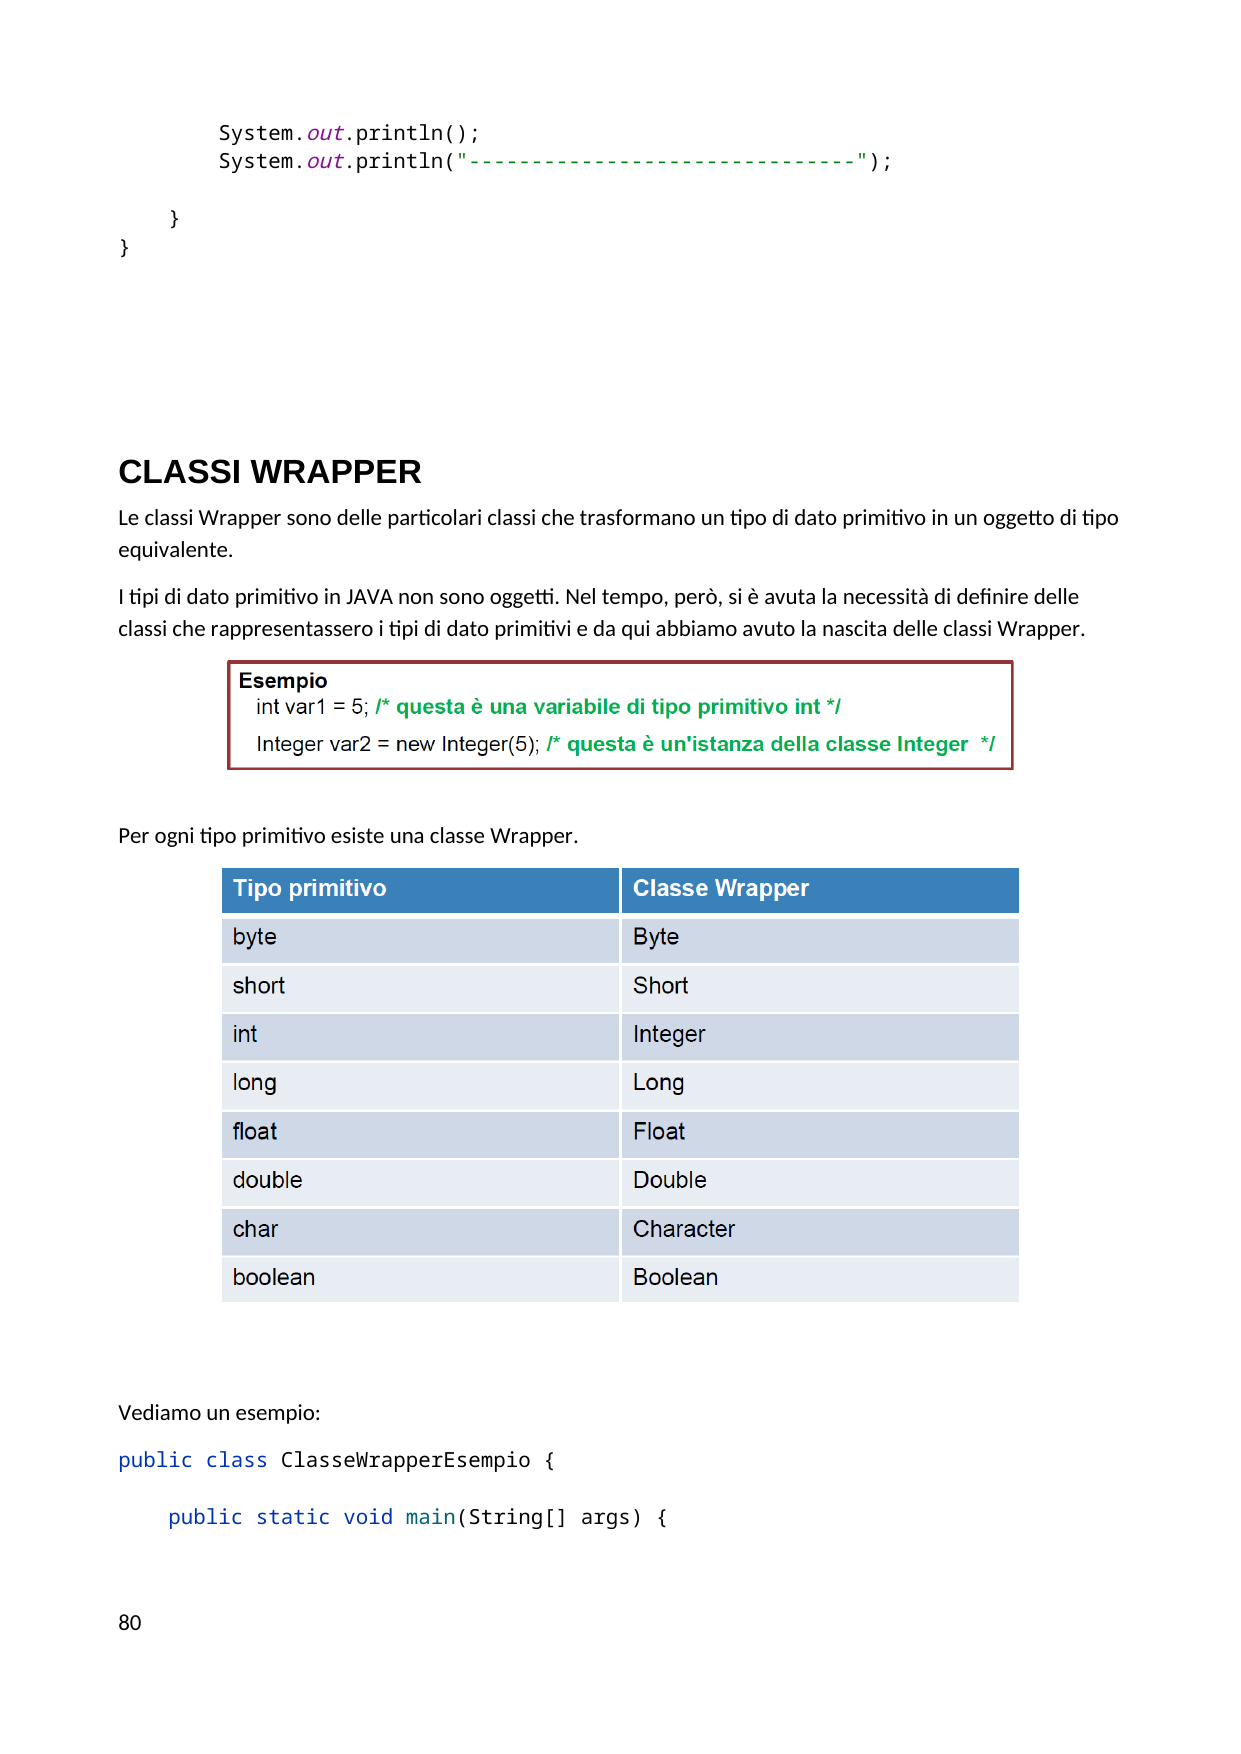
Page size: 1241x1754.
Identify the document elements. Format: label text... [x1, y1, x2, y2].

picture [226, 660, 1014, 770]
text I tipi di dato primitivo in JAVA non sono oggetti. Nel tempo, però, si è avuta la necessità di definire delle classi che rappresentassero i tipi di dato primitivi e da qui abbiamo avuto la nascita delle classi Wrapper. [118, 582, 1122, 642]
picture [221, 868, 1019, 1302]
text Le classi Wrapper sono delle particolari classi che trasformano un tipo di dato primitivo in un oggetto di tipo equivalente. [118, 503, 1122, 563]
text Per ogni tipo primitivo esiste una classe Wrapper. [118, 821, 1122, 849]
text System.out.println(); System.out.println("-------------------------------"); } } [118, 118, 1122, 260]
subtitle CLASSI WRAPPER [118, 452, 1122, 490]
text Vediamo un esempio: [118, 1398, 1122, 1426]
text public class ClasseWrapperEsempio { public static void main(String[] args) { [118, 1445, 1122, 1559]
